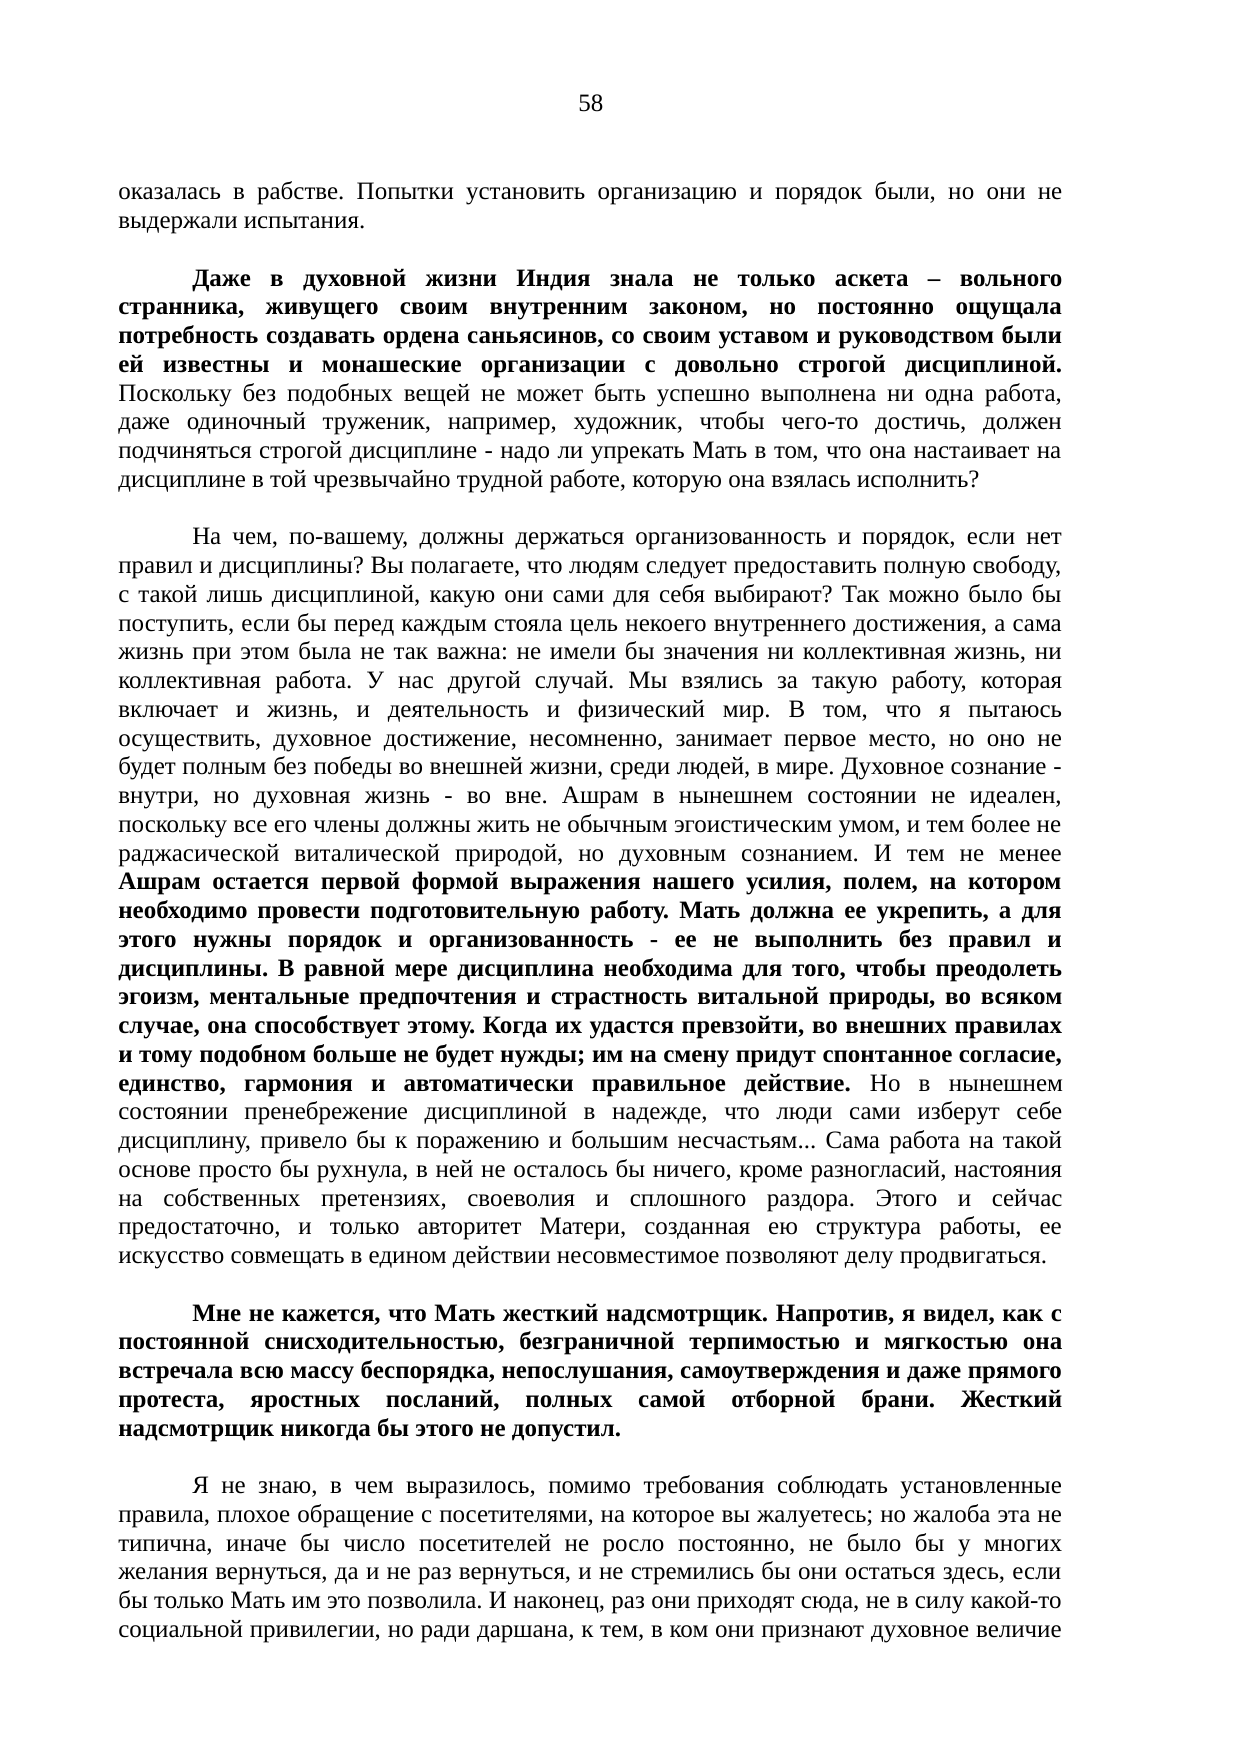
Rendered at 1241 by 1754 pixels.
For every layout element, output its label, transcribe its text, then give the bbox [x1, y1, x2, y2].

text Я не знаю, в чем выразилось, помимо требования соблюдать установленные правила, плохое обращение с посетителями, на которое вы жалуетесь; но жалоба эта не типична, иначе бы число посетителей не росло постоянно, не было бы у многих желания вернуться, да и не раз вернуться, и не стремились бы они остаться здесь, если бы только Мать им это позволила. И наконец, раз они приходят сюда, не в силу какой-то социальной привилегии, но ради даршана, к тем, в ком они признают духовное величие [118, 1470, 1063, 1643]
text На чем, по-вашему, должны держаться организованность и порядок, если нет правил и дисциплины? Вы полагаете, что людям следует предоставить полную свободу, с такой лишь дисциплиной, какую они сами для себя выбирают? Так можно было бы поступить, если бы перед каждым стояла цель некоего внутреннего достижения, а сама жизнь при этом была не так важна: не имели бы значения ни коллективная жизнь, ни коллективная работа. У нас другой случай. Мы взялись за такую работу, которая включает и жизнь, и деятельность и физический мир. В том, что я пытаюсь осуществить, духовное достижение, несомненно, занимает первое место, но оно не будет полным без победы во внешней жизни, среди людей, в мире. Духовное сознание - внутри, но духовная жизнь - во вне. Ашрам в нынешнем состоянии не идеален, поскольку все его члены должны жить не обычным эгоистическим умом, и тем более не раджасической виталической природой, но духовным сознанием. И тем не менее Ашрам остается первой формой выражения нашего усилия, полем, на котором необходимо провести подготовительную работу. Мать должна ее укрепить, а для этого нужны порядок и организованность - ее не выполнить без правил и дисциплины. В равной мере дисциплина необходима для того, чтобы преодолеть эгоизм, ментальные предпочтения и страстность витальной природы, во всяком случае, она способствует этому. Когда их удастся превзойти, во внешних правилах и тому подобном больше не будет нужды; им на смену придут спонтанное согласие, единство, гармония и автоматически правильное действие. Но в нынешнем состоянии пренебрежение дисциплиной в надежде, что люди сами изберут себе дисциплину, привело бы к поражению и большим несчастьям... Сама работа на такой основе просто бы рухнула, в ней не осталось бы ничего, кроме разногласий, настояния на собственных претензиях, своеволия и сплошного раздора. Этого и сейчас предостаточно, и только авторитет Матери, созданная ею структура работы, ее искусство совмещать в едином действии несовместимое позволяют делу продвигаться. [118, 521, 1063, 1269]
text оказалась в рабстве. Попытки установить организацию и порядок были, но они не выдержали испытания. [118, 176, 1063, 234]
text Мне не кажется, что Мать жесткий надсмотрщик. Напротив, я видел, как с постоянной снисходительностью, безграничной терпимостью и мягкостью она встречала всю массу беспорядка, непослушания, самоутверждения и даже прямого протеста, яростных посланий, полных самой отборной брани. Жесткий надсмотрщик никогда бы этого не допустил. [118, 1298, 1063, 1441]
text Даже в духовной жизни Индия знала не только аскета – вольного странника, живущего своим внутренним законом, но постоянно ощущала потребность создавать ордена саньясинов, со своим уставом и руководством были ей известны и монашеские организации с довольно строгой дисциплиной. Поскольку без подобных вещей не может быть успешно выполнена ни одна работа, даже одиночный труженик, например, художник, чтобы чего-то достичь, должен подчиняться строгой дисциплине - надо ли упрекать Мать в том, что она настаивает на дисциплине в той чрезвычайно трудной работе, которую она взялась исполнить? [118, 263, 1063, 493]
